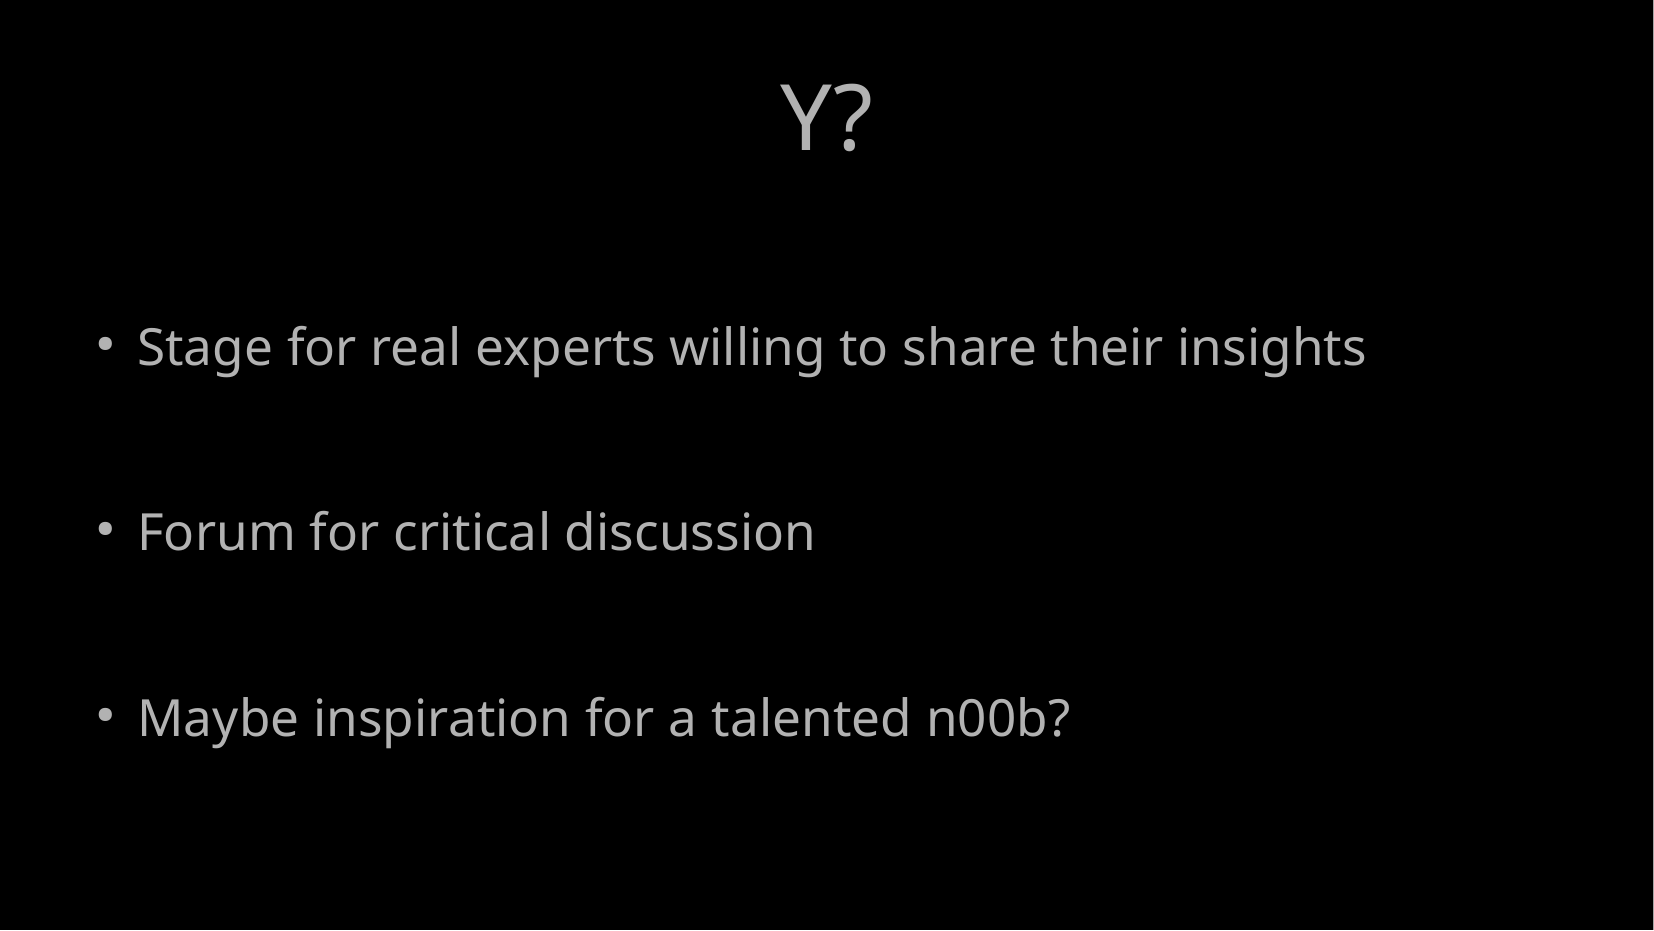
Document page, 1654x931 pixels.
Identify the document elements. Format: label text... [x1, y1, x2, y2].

list Stage for real experts willing to share their insights Forum for critical discussion Maybe inspiration for a talented n00b? [82, 217, 1571, 758]
title Y? [82, 37, 1571, 193]
